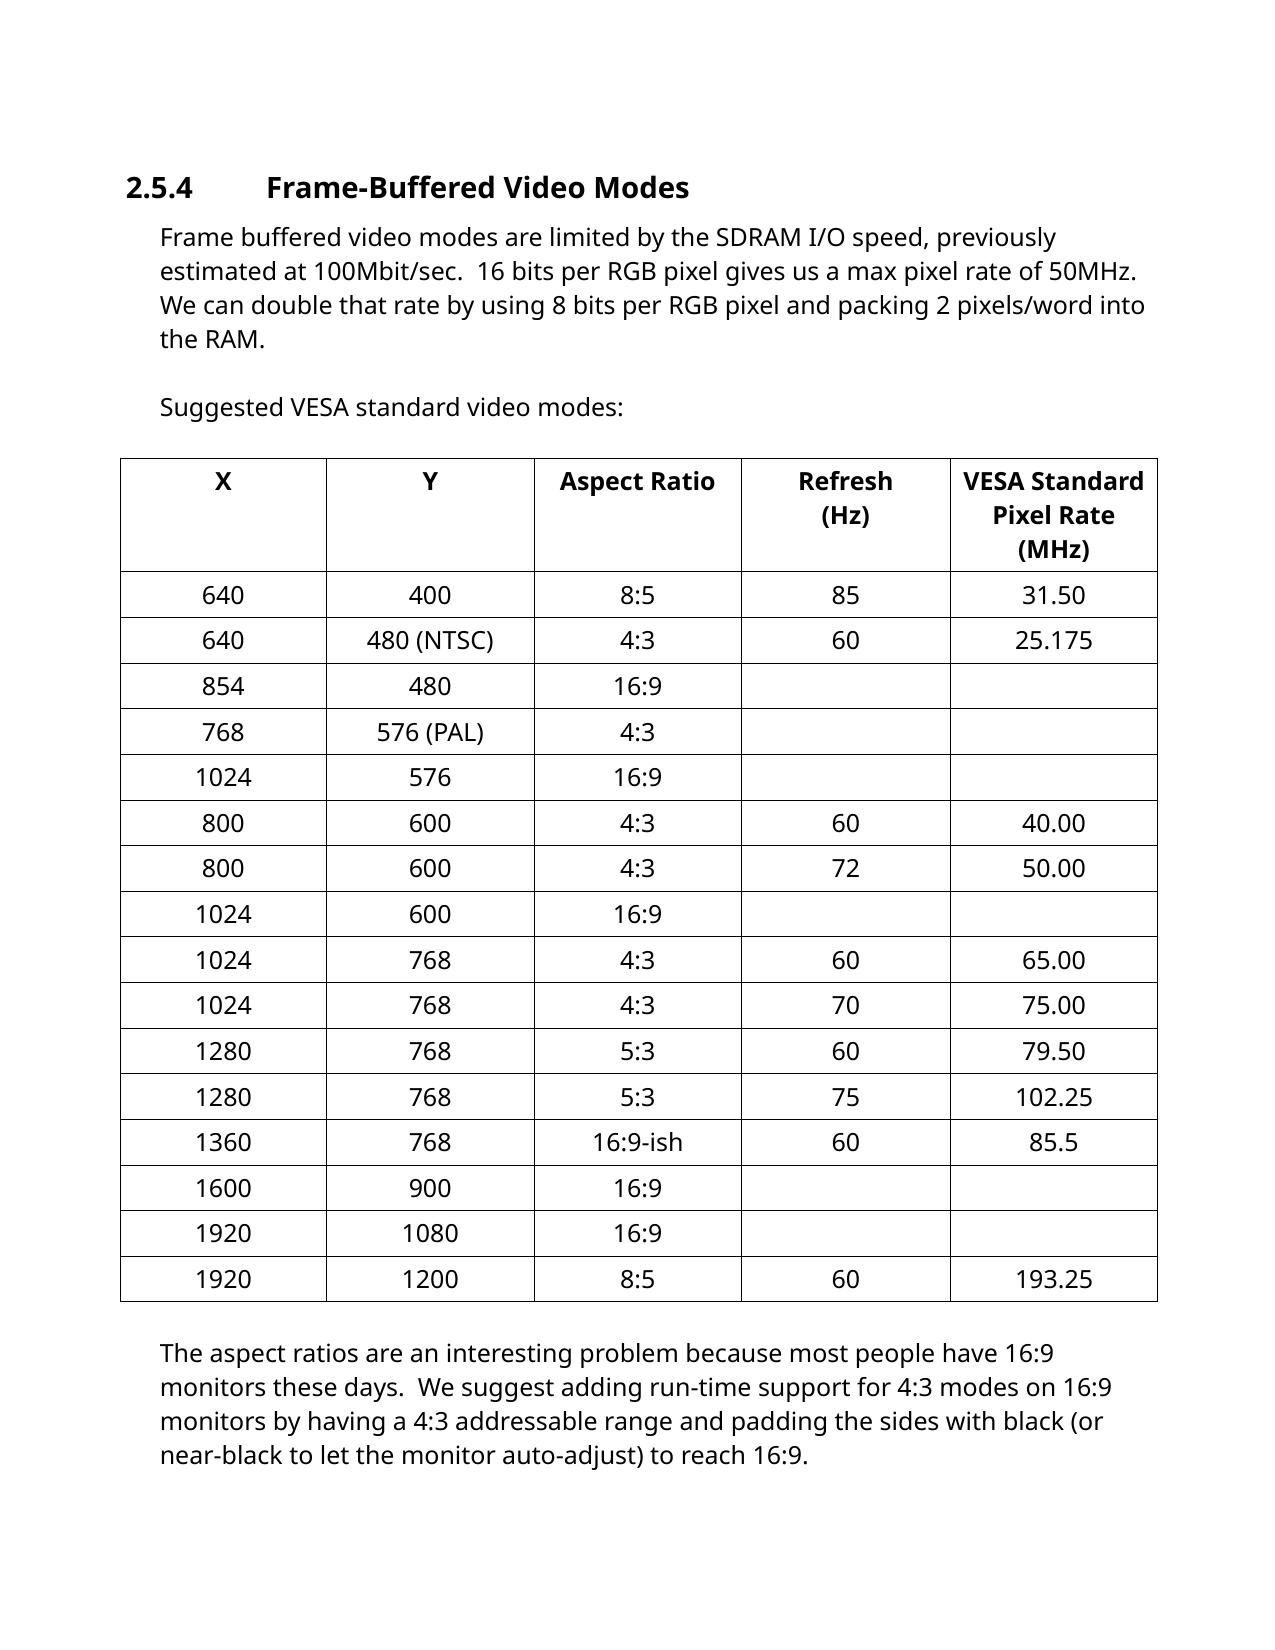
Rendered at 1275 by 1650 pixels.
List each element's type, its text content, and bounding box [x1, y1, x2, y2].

table_cell 768 [327, 1074, 534, 1119]
table_cell 1920 [121, 1257, 326, 1301]
table_cell 400 [327, 572, 534, 617]
table_cell 65.00 [951, 937, 1157, 982]
table_cell [951, 709, 1157, 754]
table_cell 40.00 [951, 801, 1157, 845]
table_cell 75.00 [951, 983, 1157, 1028]
table_cell 102.25 [951, 1074, 1157, 1119]
table_cell 60 [742, 1257, 950, 1301]
table_cell 600 [327, 892, 534, 936]
table_cell 85.5 [951, 1120, 1157, 1164]
table_cell 1080 [327, 1211, 534, 1256]
table_cell 60 [742, 1029, 950, 1073]
table_cell 5:3 [535, 1029, 741, 1073]
table_cell [742, 1166, 950, 1210]
table_cell 16:9 [535, 1211, 741, 1256]
table_cell 640 [121, 618, 326, 663]
text Frame buffered video modes are limited by the SDRAM I/O speed, previously estimated at 100Mbit/sec. 16 bits per RGB pixel gives us a max pixel rate of 50MHz. We can double that rate by using 8 bits per RGB pixel and packing 2 pixels/word into the RAM. [159, 219, 1157, 356]
table_cell 768 [327, 937, 534, 982]
table_cell 1200 [327, 1257, 534, 1301]
table_cell [951, 1211, 1157, 1256]
table_cell 1600 [121, 1166, 326, 1210]
table_cell 768 [327, 1029, 534, 1073]
table_cell 5:3 [535, 1074, 741, 1119]
table_cell 60 [742, 1120, 950, 1164]
table_cell 60 [742, 937, 950, 982]
table_cell 4:3 [535, 846, 741, 891]
table_cell 1360 [121, 1120, 326, 1164]
table_cell 600 [327, 801, 534, 845]
table_cell 4:3 [535, 801, 741, 845]
table_cell 75 [742, 1074, 950, 1119]
table_cell 768 [121, 709, 326, 754]
table_cell 60 [742, 618, 950, 663]
table_cell 70 [742, 983, 950, 1028]
table_cell 16:9 [535, 892, 741, 936]
subtitle Frame-Buffered Video Modes [118, 167, 1157, 207]
table_cell 16:9-ish [535, 1120, 741, 1164]
table_cell 1024 [121, 983, 326, 1028]
table_header Aspect Ratio [535, 459, 741, 571]
text Suggested VESA standard video modes: [159, 389, 1157, 424]
table_cell 16:9 [535, 1166, 741, 1210]
table_header X [121, 459, 326, 571]
table_cell [951, 1166, 1157, 1210]
table_header VESA Standard Pixel Rate (MHz) [951, 459, 1157, 571]
table_cell 4:3 [535, 618, 741, 663]
table_cell 576 [327, 755, 534, 799]
table_cell 72 [742, 846, 950, 891]
table_cell 768 [327, 983, 534, 1028]
table_cell [742, 709, 950, 754]
table_cell [951, 755, 1157, 799]
table_cell 4:3 [535, 983, 741, 1028]
table_cell 85 [742, 572, 950, 617]
table_cell [742, 755, 950, 799]
table_cell [742, 892, 950, 936]
table_cell 60 [742, 801, 950, 845]
table_cell 8:5 [535, 572, 741, 617]
table_cell 900 [327, 1166, 534, 1210]
table_cell 1280 [121, 1074, 326, 1119]
table_cell 25.175 [951, 618, 1157, 663]
table_cell 50.00 [951, 846, 1157, 891]
table_cell [742, 1211, 950, 1256]
table_cell 1024 [121, 892, 326, 936]
table_cell 640 [121, 572, 326, 617]
table_cell 600 [327, 846, 534, 891]
table_cell [951, 664, 1157, 708]
table_cell 193.25 [951, 1257, 1157, 1301]
table_cell [951, 892, 1157, 936]
table_cell 4:3 [535, 937, 741, 982]
table_header Y [327, 459, 534, 571]
table_cell 1024 [121, 755, 326, 799]
table_cell 800 [121, 801, 326, 845]
table_cell 1920 [121, 1211, 326, 1256]
table_cell 16:9 [535, 664, 741, 708]
table_cell 79.50 [951, 1029, 1157, 1073]
table_cell 1280 [121, 1029, 326, 1073]
text The aspect ratios are an interesting problem because most people have 16:9 monitors these days. We suggest adding run-time support for 4:3 modes on 16:9 monitors by having a 4:3 addressable range and padding the sides with black (or near-black to let the monitor auto-adjust) to reach 16:9. [159, 1336, 1157, 1472]
table_header Refresh (Hz) [742, 459, 950, 571]
table_cell 8:5 [535, 1257, 741, 1301]
table_cell 480 (NTSC) [327, 618, 534, 663]
table_cell 1024 [121, 937, 326, 982]
table_cell 480 [327, 664, 534, 708]
table_cell 16:9 [535, 755, 741, 799]
table_cell 31.50 [951, 572, 1157, 617]
table_cell 854 [121, 664, 326, 708]
table_cell [742, 664, 950, 708]
table_cell 576 (PAL) [327, 709, 534, 754]
table_cell 4:3 [535, 709, 741, 754]
table_cell 768 [327, 1120, 534, 1164]
table_cell 800 [121, 846, 326, 891]
